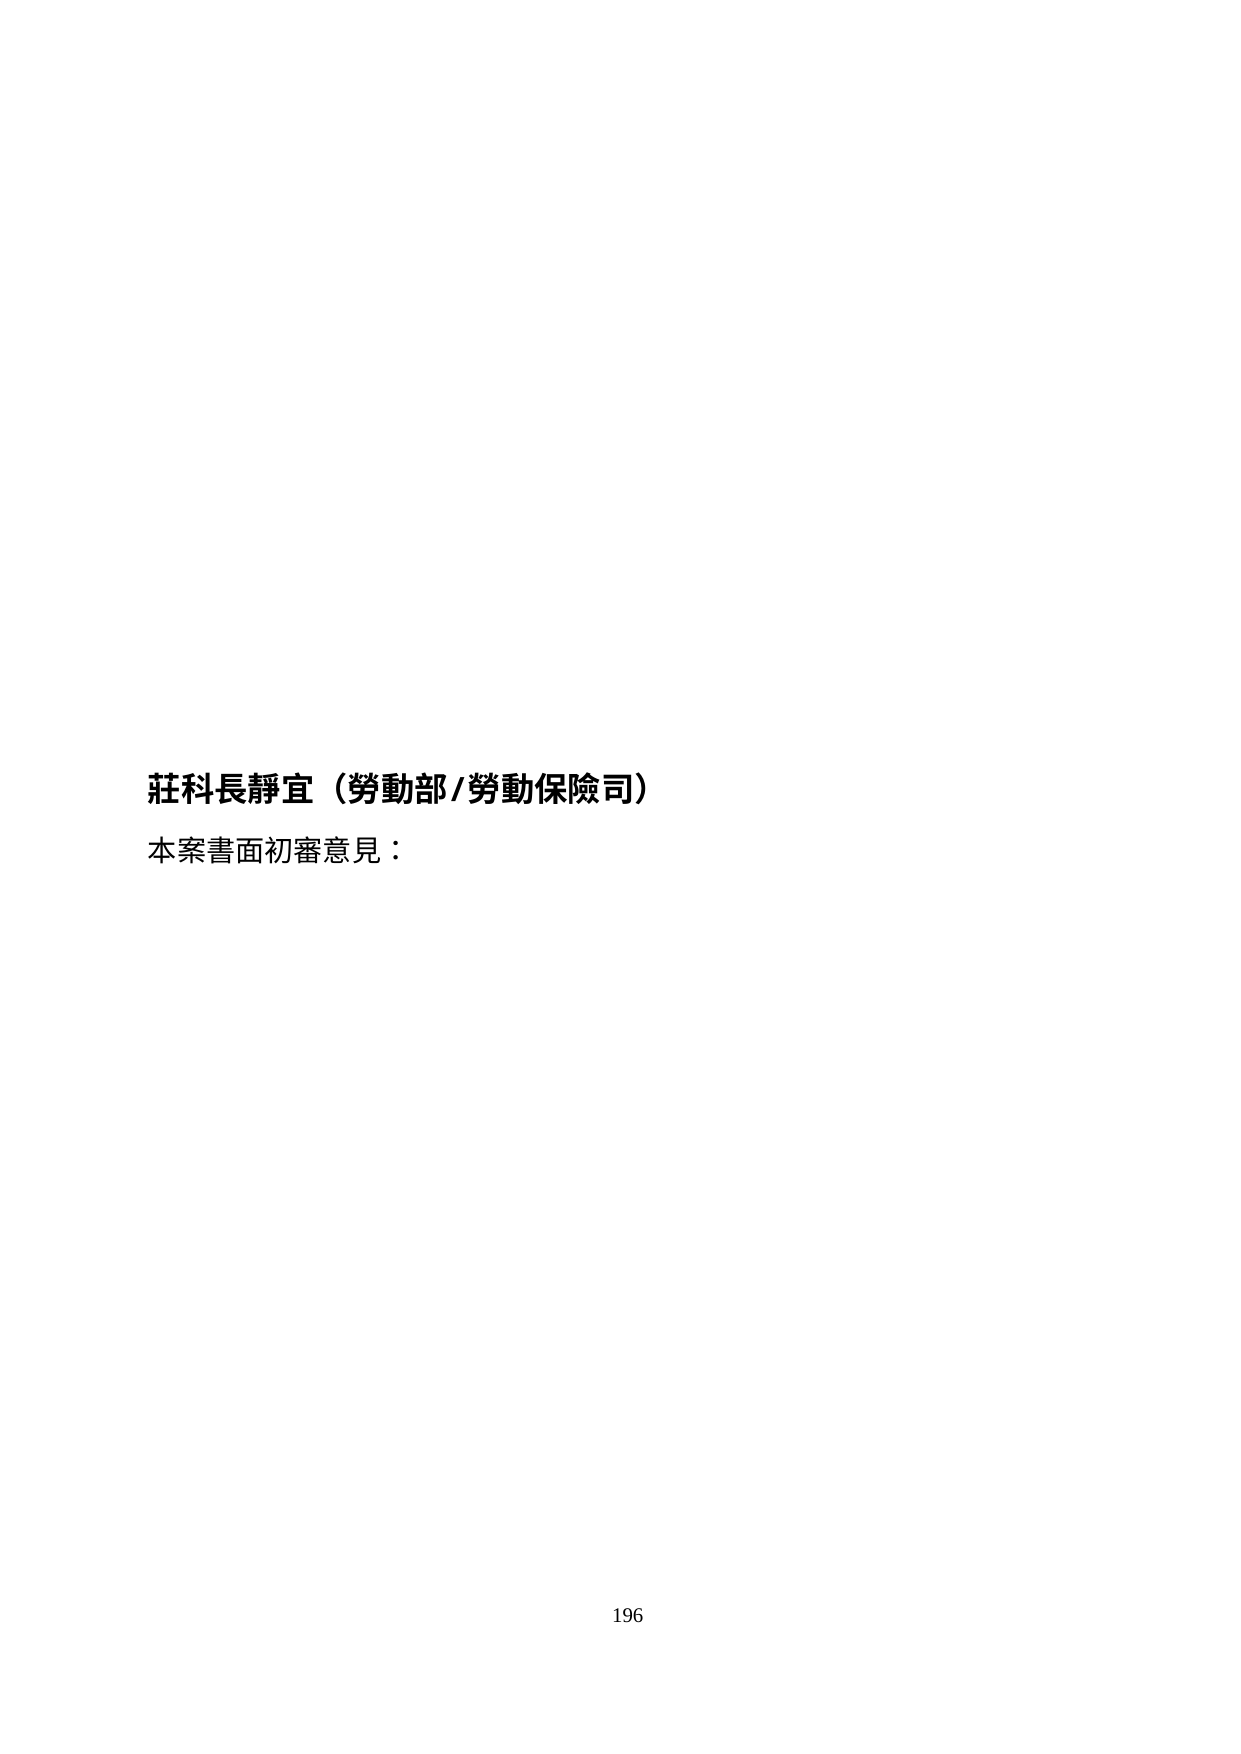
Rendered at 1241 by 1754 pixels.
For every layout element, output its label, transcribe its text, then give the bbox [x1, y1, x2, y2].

text 莊科長靜宜（勞動部/勞動保險司） [148, 745, 1107, 807]
text 本案書面初審意見： [148, 807, 1107, 870]
